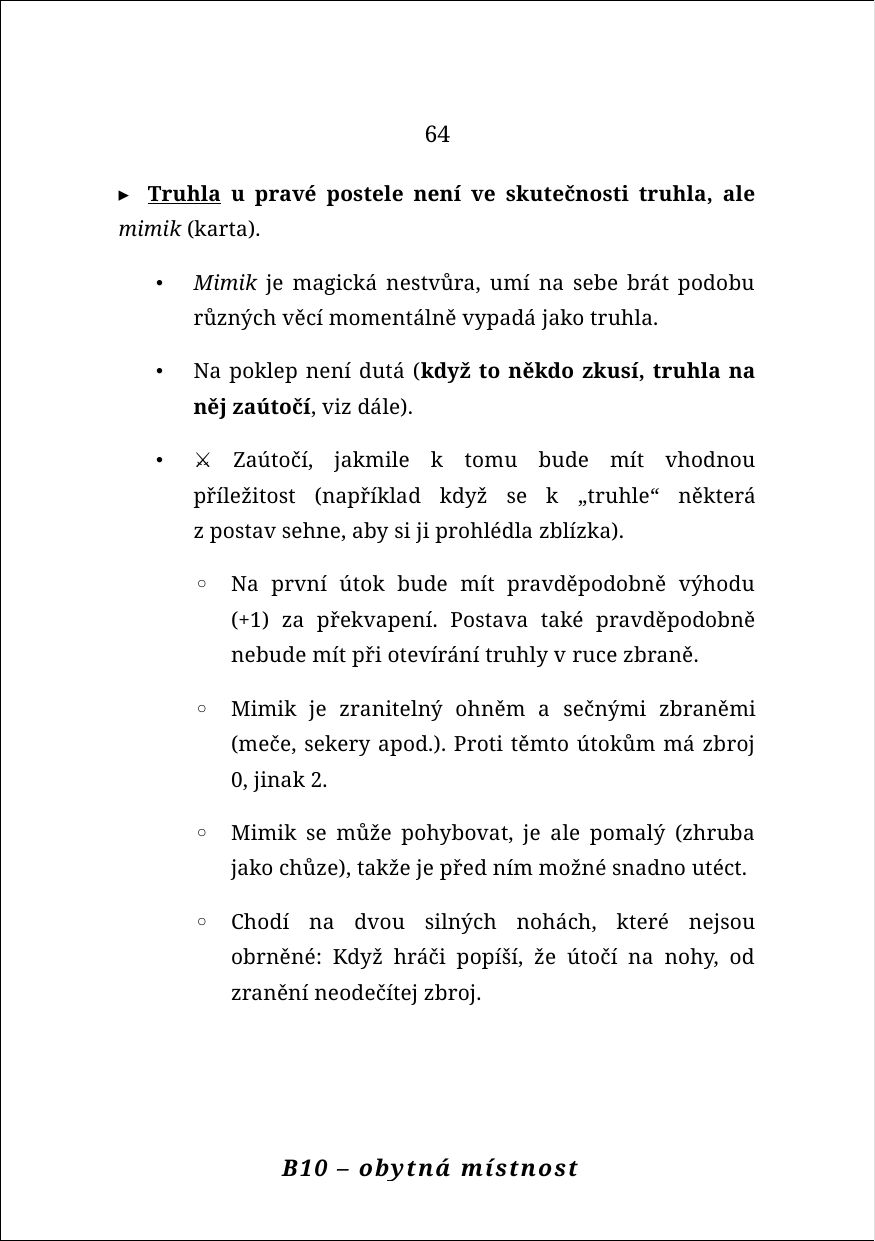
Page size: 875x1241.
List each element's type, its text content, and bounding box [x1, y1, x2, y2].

list Na první útok bude mít pravděpodobně výhodu (+1) za překvapení. Postava také pravděpodobně nebude mít při otevírání truhly v⁠ ruce zbraně. [193, 569, 756, 669]
list Mimik se může pohybovat, je ale pomalý (zhruba jako chůze), takže je před ním možné snadno utéct. [193, 818, 756, 882]
text ▸ Truhla u⁠ pravé postele není ve skutečnosti truhla, ale mimik (karta). [118, 179, 756, 243]
list Chodí na dvou silných nohách, které nejsou obrněné: Když hráči popíší, že útočí na nohy, od zranění neodečítej zbroj. [193, 907, 756, 1006]
list ⚔ Zaútočí, jakmile k⁠ tomu bude mít vhodnou příležitost (například když se k⁠ „truhle“ některá z⁠ postav sehne, aby si ji prohlédla zblízka). [156, 445, 756, 545]
list Na poklep není dutá (když to někdo zkusí, truhla na něj zaútočí, viz dále). [156, 356, 756, 420]
list Mimik je zranitelný ohněm a⁠ sečnými zbraněmi (meče, sekery apod.). Proti těmto útokům má zbroj 0, jinak 2. [193, 694, 756, 793]
list Mimik je magická nestvůra, umí na sebe brát podobu různých věcí momentálně vypadá jako truhla. [156, 268, 756, 332]
